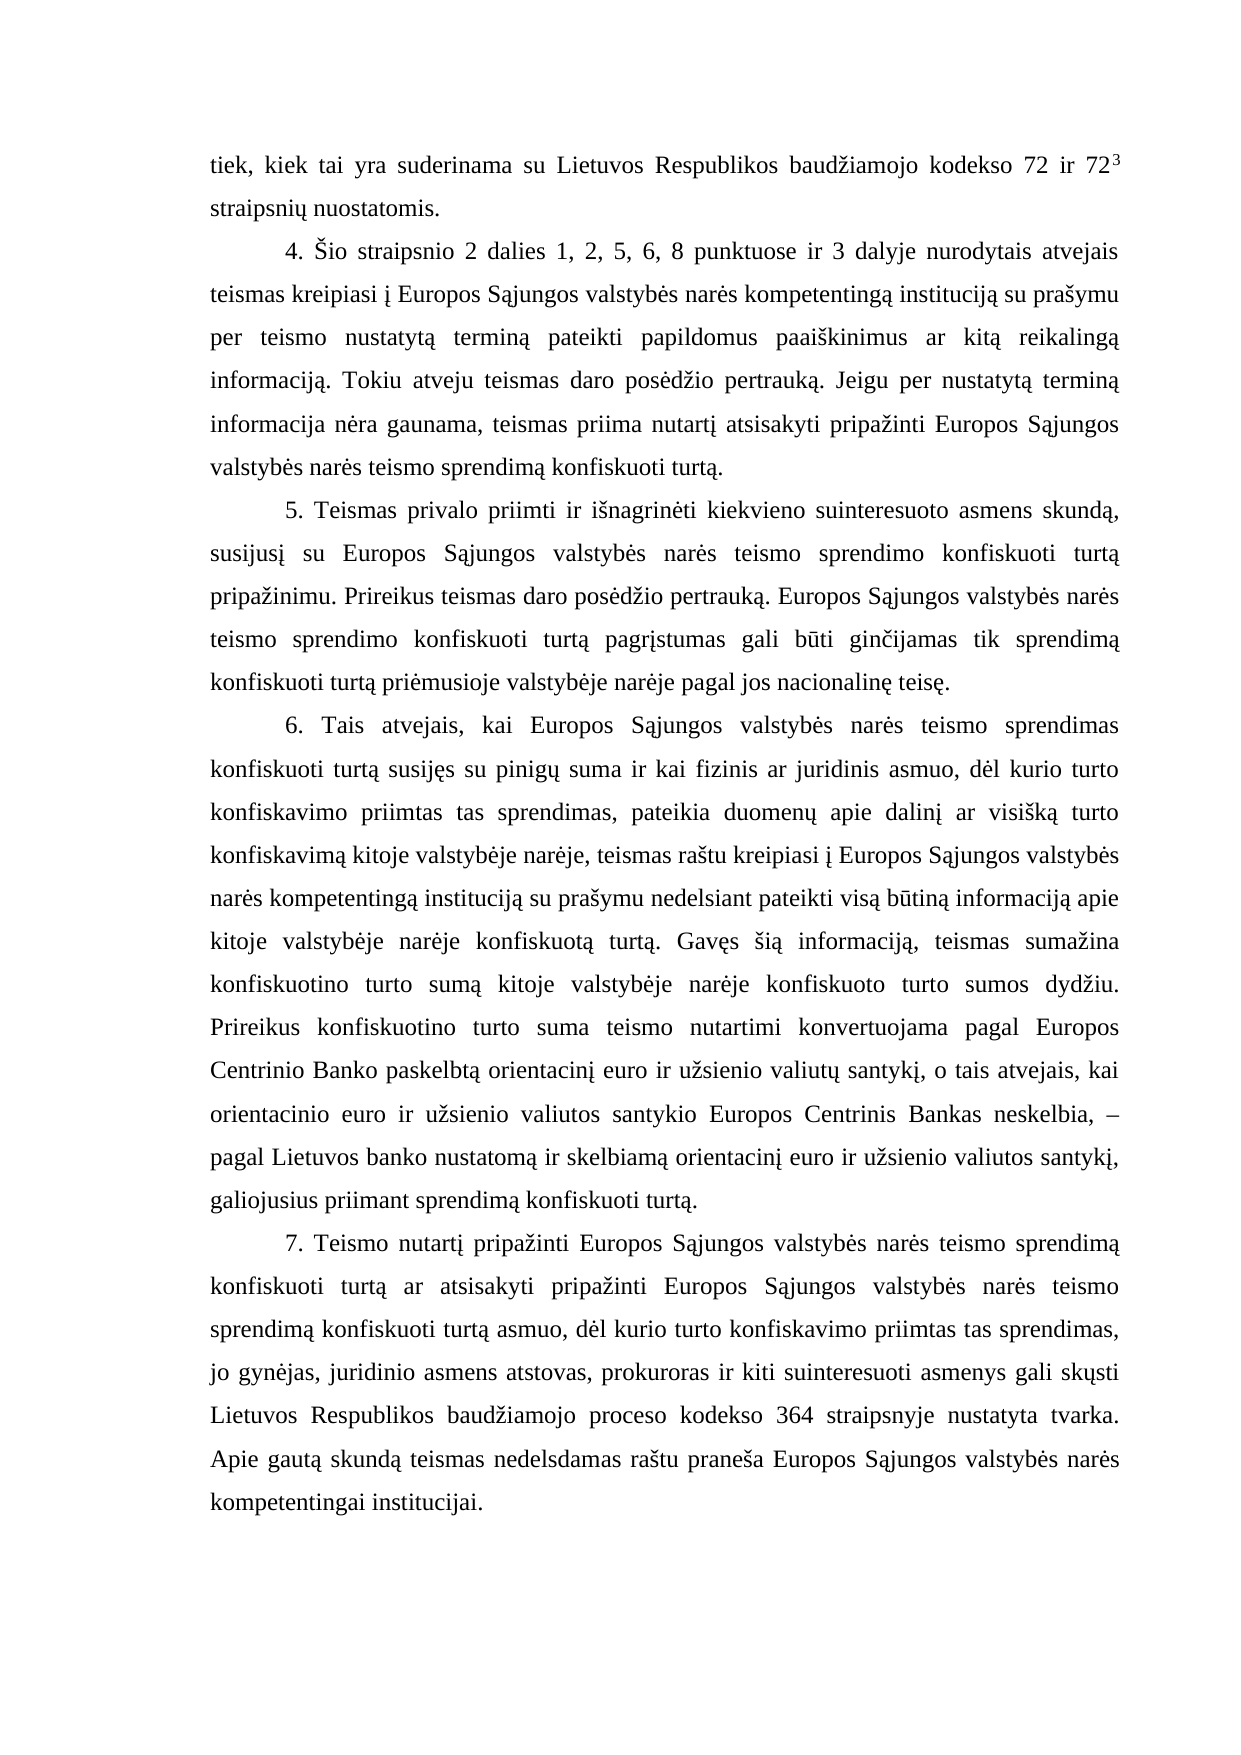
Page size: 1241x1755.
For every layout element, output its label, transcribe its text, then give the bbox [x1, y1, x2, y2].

text 6. Tais atvejais, kai Europos Sąjungos valstybės narės teismo sprendimas konfiskuoti turtą susijęs su pinigų suma ir kai fizinis ar juridinis asmuo, dėl kurio turto konfiskavimo priimtas tas sprendimas, pateikia duomenų apie dalinį ar visišką turto konfiskavimą kitoje valstybėje narėje, teismas raštu kreipiasi į Europos Sąjungos valstybės narės kompetentingą instituciją su prašymu nedelsiant pateikti visą būtiną informaciją apie kitoje valstybėje narėje konfiskuotą turtą. Gavęs šią informaciją, teismas sumažina konfiskuotino turto sumą kitoje valstybėje narėje konfiskuoto turto sumos dydžiu. Prireikus konfiskuotino turto suma teismo nutartimi konvertuojama pagal Europos Centrinio Banko paskelbtą orientacinį euro ir užsienio valiutų santykį, o tais atvejais, kai orientacinio euro ir užsienio valiutos santykio Europos Centrinis Bankas neskelbia, – pagal Lietuvos banko nustatomą ir skelbiamą orientacinį euro ir užsienio valiutos santykį, galiojusius priimant sprendimą konfiskuoti turtą. [210, 711, 1120, 1214]
text 4. Šio straipsnio 2 dalies 1, 2, 5, 6, 8 punktuose ir 3 dalyje nurodytais atvejais teismas kreipiasi į Europos Sąjungos valstybės narės kompetentingą instituciją su prašymu per teismo nustatytą terminą pateikti papildomus paaiškinimus ar kitą reikalingą informaciją. Tokiu atveju teismas daro posėdžio pertrauką. Jeigu per nustatytą terminą informacija nėra gaunama, teismas priima nutartį atsisakyti pripažinti Europos Sąjungos valstybės narės teismo sprendimą konfiskuoti turtą. [210, 236, 1120, 481]
text 7. Teismo nutartį pripažinti Europos Sąjungos valstybės narės teismo sprendimą konfiskuoti turtą ar atsisakyti pripažinti Europos Sąjungos valstybės narės teismo sprendimą konfiskuoti turtą asmuo, dėl kurio turto konfiskavimo priimtas tas sprendimas, jo gynėjas, juridinio asmens atstovas, prokuroras ir kiti suinteresuoti asmenys gali skųsti Lietuvos Respublikos baudžiamojo proceso kodekso 364 straipsnyje nustatyta tvarka. Apie gautą skundą teismas nedelsdamas raštu praneša Europos Sąjungos valstybės narės kompetentingai institucijai. [210, 1228, 1120, 1516]
text 5. Teismas privalo priimti ir išnagrinėti kiekvieno suinteresuoto asmens skundą, susijusį su Europos Sąjungos valstybės narės teismo sprendimo konfiskuoti turtą pripažinimu. Prireikus teismas daro posėdžio pertrauką. Europos Sąjungos valstybės narės teismo sprendimo konfiskuoti turtą pagrįstumas gali būti ginčijamas tik sprendimą konfiskuoti turtą priėmusioje valstybėje narėje pagal jos nacionalinę teisę. [210, 495, 1120, 696]
text tiek, kiek tai yra suderinama su Lietuvos Respublikos baudžiamojo kodekso 72 ir 723 straipsnių nuostatomis. [210, 150, 1120, 222]
